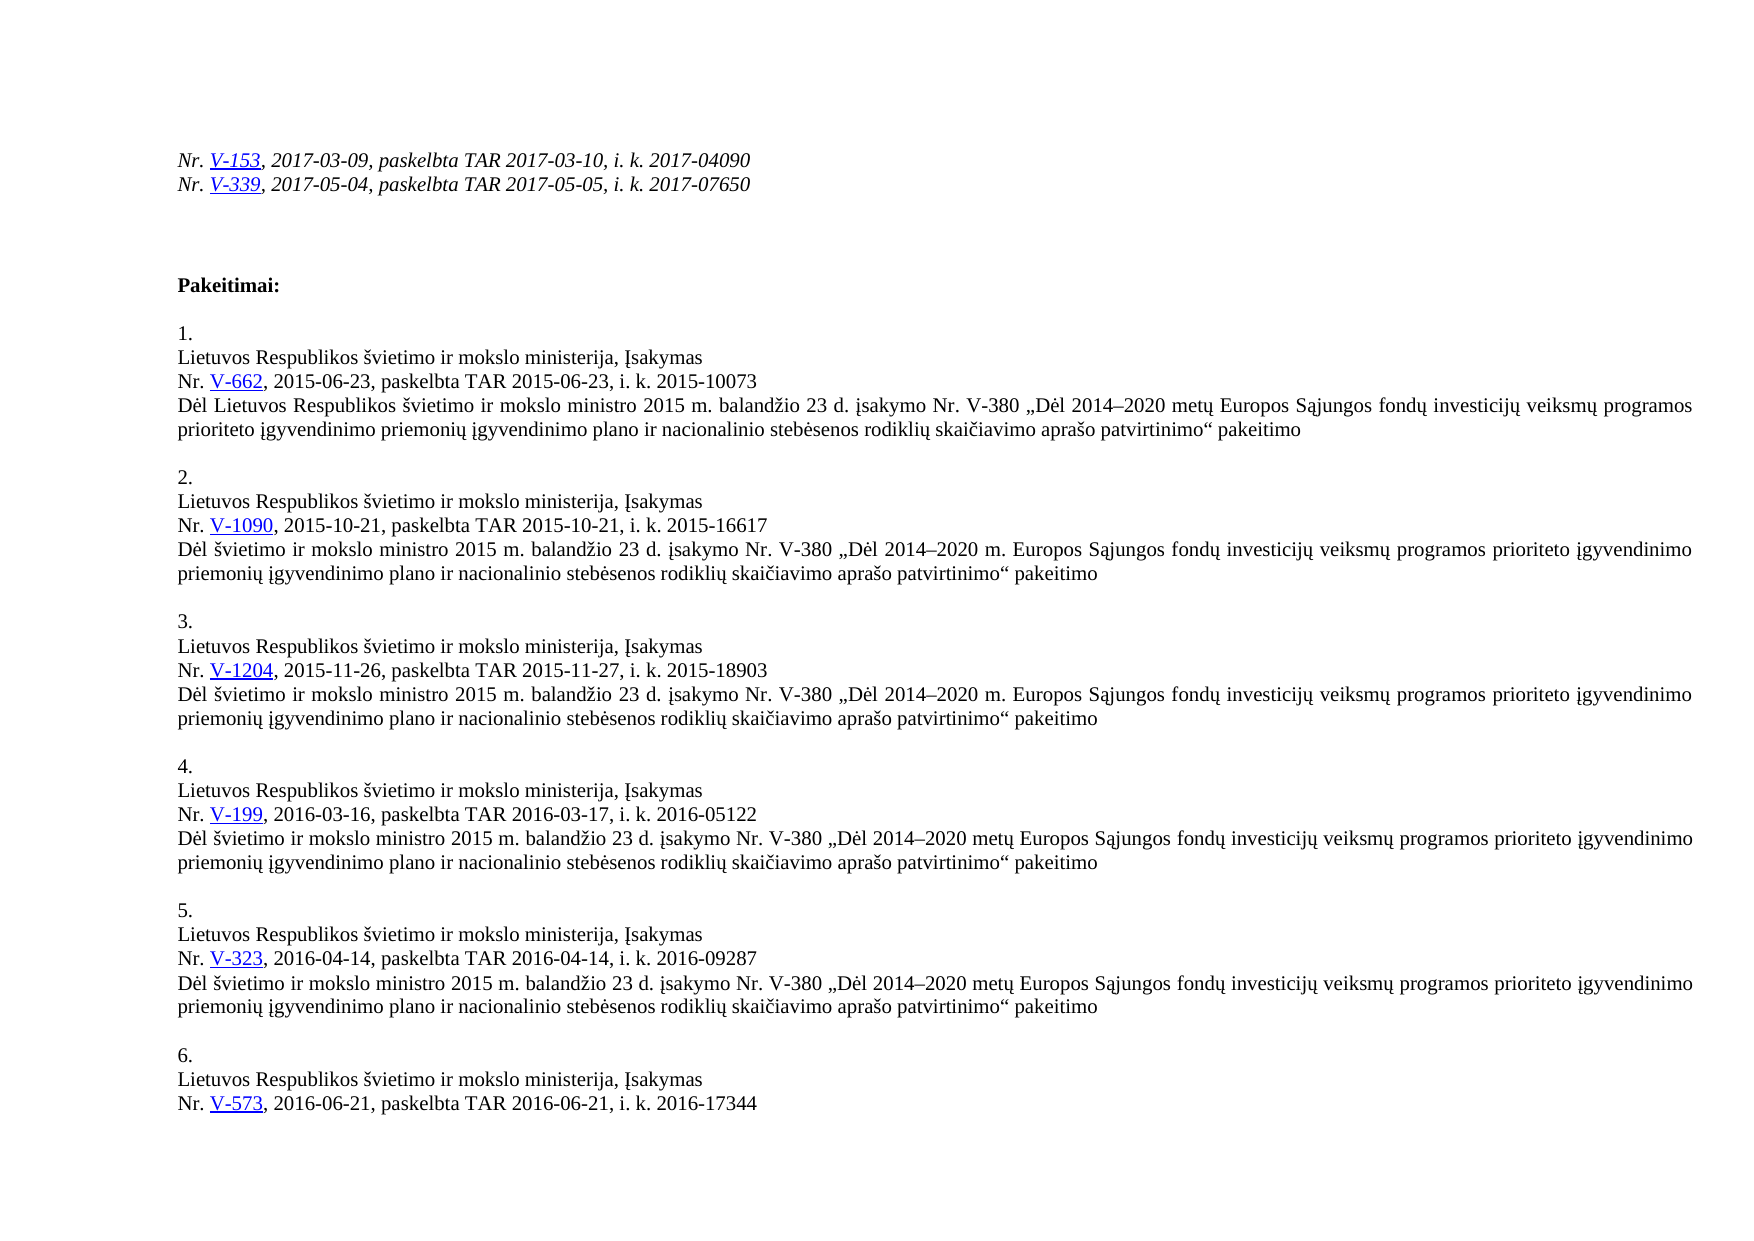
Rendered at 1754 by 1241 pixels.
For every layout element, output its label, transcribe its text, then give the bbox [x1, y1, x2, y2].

text Lietuvos Respublikos švietimo ir mokslo ministerija, Įsakymas [177, 922, 1695, 946]
text 1. [177, 321, 1695, 345]
text Nr. V-662, 2015-06-23, paskelbta TAR 2015-06-23, i. k. 2015-10073 [177, 369, 1695, 393]
text 4. [177, 754, 1695, 778]
text Lietuvos Respublikos švietimo ir mokslo ministerija, Įsakymas [177, 633, 1695, 658]
text Lietuvos Respublikos švietimo ir mokslo ministerija, Įsakymas [177, 345, 1695, 369]
text 5. [177, 898, 1695, 922]
text Dėl švietimo ir mokslo ministro 2015 m. balandžio 23 d. įsakymo Nr. V-380 „Dėl 2014–2020 m. Europos Sąjungos fondų investicijų veiksmų programos prioriteto įgyvendinimo priemonių įgyvendinimo plano ir nacionalinio stebėsenos rodiklių skaičiavimo aprašo patvirtinimo“ pakeitimo [177, 537, 1695, 585]
text Lietuvos Respublikos švietimo ir mokslo ministerija, Įsakymas [177, 778, 1695, 802]
text Nr. V-1090, 2015-10-21, paskelbta TAR 2015-10-21, i. k. 2015-16617 [177, 513, 1695, 537]
text 3. [177, 609, 1695, 633]
text Lietuvos Respublikos švietimo ir mokslo ministerija, Įsakymas [177, 489, 1695, 513]
text 2. [177, 465, 1695, 489]
text Nr. V-573, 2016-06-21, paskelbta TAR 2016-06-21, i. k. 2016-17344 [177, 1091, 1695, 1115]
text Dėl Lietuvos Respublikos švietimo ir mokslo ministro 2015 m. balandžio 23 d. įsakymo Nr. V-380 „Dėl 2014–2020 metų Europos Sąjungos fondų investicijų veiksmų programos prioriteto įgyvendinimo priemonių įgyvendinimo plano ir nacionalinio stebėsenos rodiklių skaičiavimo aprašo patvirtinimo“ pakeitimo [177, 393, 1695, 441]
text Dėl švietimo ir mokslo ministro 2015 m. balandžio 23 d. įsakymo Nr. V-380 „Dėl 2014–2020 m. Europos Sąjungos fondų investicijų veiksmų programos prioriteto įgyvendinimo priemonių įgyvendinimo plano ir nacionalinio stebėsenos rodiklių skaičiavimo aprašo patvirtinimo“ pakeitimo [177, 682, 1695, 730]
text Nr. V-1204, 2015-11-26, paskelbta TAR 2015-11-27, i. k. 2015-18903 [177, 658, 1695, 682]
text Lietuvos Respublikos švietimo ir mokslo ministerija, Įsakymas [177, 1067, 1695, 1091]
text Nr. V-323, 2016-04-14, paskelbta TAR 2016-04-14, i. k. 2016-09287 [177, 946, 1695, 970]
text Nr. V-199, 2016-03-16, paskelbta TAR 2016-03-17, i. k. 2016-05122 [177, 802, 1695, 826]
text 6. [177, 1043, 1695, 1067]
text Dėl švietimo ir mokslo ministro 2015 m. balandžio 23 d. įsakymo Nr. V-380 „Dėl 2014–2020 metų Europos Sąjungos fondų investicijų veiksmų programos prioriteto įgyvendinimo priemonių įgyvendinimo plano ir nacionalinio stebėsenos rodiklių skaičiavimo aprašo patvirtinimo“ pakeitimo [177, 970, 1695, 1018]
text Pakeitimai: [177, 273, 1695, 297]
text Nr. V-339, 2017-05-04, paskelbta TAR 2017-05-05, i. k. 2017-07650 [177, 172, 1695, 196]
text Dėl švietimo ir mokslo ministro 2015 m. balandžio 23 d. įsakymo Nr. V-380 „Dėl 2014–2020 metų Europos Sąjungos fondų investicijų veiksmų programos prioriteto įgyvendinimo priemonių įgyvendinimo plano ir nacionalinio stebėsenos rodiklių skaičiavimo aprašo patvirtinimo“ pakeitimo [177, 826, 1695, 874]
text Nr. V-153, 2017-03-09, paskelbta TAR 2017-03-10, i. k. 2017-04090 [177, 148, 1695, 172]
